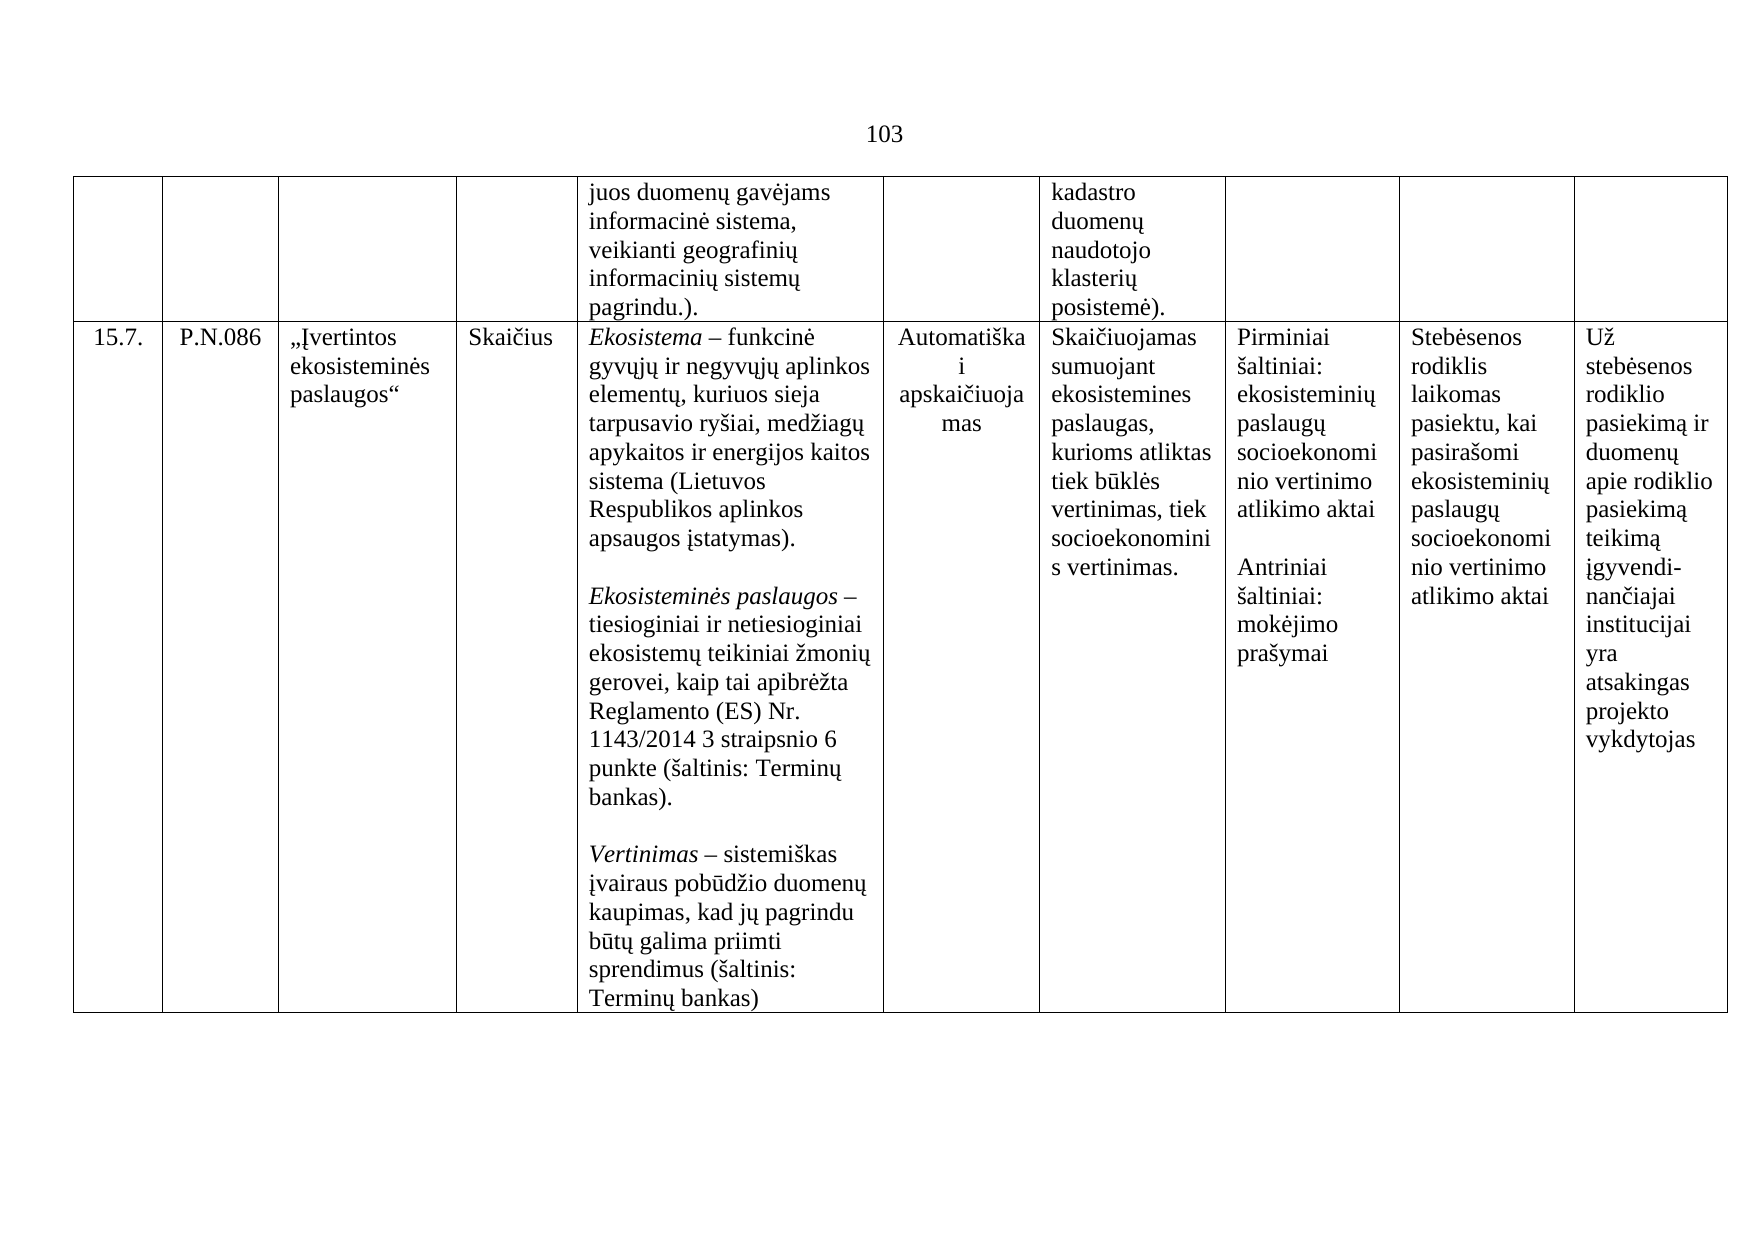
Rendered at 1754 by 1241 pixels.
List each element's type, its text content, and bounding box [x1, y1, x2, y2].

table_cell [1400, 177, 1574, 321]
table_cell juos duomenų gavėjams informacinė sistema, veikianti geografinių informacinių sistemų pagrindu.). [578, 177, 883, 321]
table_cell Pirminiai šaltiniai: ekosisteminių paslaugų socioekonominio vertinimo atlikimo aktai Antriniai šaltiniai: mokėjimo prašymai [1226, 322, 1399, 1012]
table_cell „Įvertintos ekosisteminės paslaugos“ [279, 322, 456, 1012]
table_cell Už stebėsenos rodiklio pasiekimą ir duomenų apie rodiklio pasiekimą teikimą įgyvendi-nančiajai institucijai yra atsakingas projekto vykdytojas [1575, 322, 1727, 1012]
table_cell [279, 177, 456, 321]
table_cell Automatiškai apskaičiuojamas [884, 322, 1039, 1012]
table_cell Stebėsenos rodiklis laikomas pasiektu, kai pasirašomi ekosisteminių paslaugų socioekonominio vertinimo atlikimo aktai [1400, 322, 1574, 1012]
table_cell [884, 177, 1039, 321]
table_cell Skaičiuojamas sumuojant ekosistemines paslaugas, kurioms atliktas tiek būklės vertinimas, tiek socioekonominis vertinimas. [1040, 322, 1225, 1012]
table_cell kadastro duomenų naudotojo klasterių posistemė). [1040, 177, 1225, 321]
table_cell [74, 177, 162, 321]
table_cell P.N.086 [163, 322, 278, 1012]
table_cell [1226, 177, 1399, 321]
table_cell 15.7. [74, 322, 162, 1012]
table_cell [163, 177, 278, 321]
table_cell Ekosistema – funkcinė gyvųjų ir negyvųjų aplinkos elementų, kuriuos sieja tarpusavio ryšiai, medžiagų apykaitos ir energijos kaitos sistema (Lietuvos Respublikos aplinkos apsaugos įstatymas). Ekosisteminės paslaugos – tiesioginiai ir netiesioginiai ekosistemų teikiniai žmonių gerovei, kaip tai apibrėžta Reglamento (ES) Nr. 1143/2014 3 straipsnio 6 punkte (šaltinis: Terminų bankas). Vertinimas – sistemiškas įvairaus pobūdžio duomenų kaupimas, kad jų pagrindu būtų galima priimti sprendimus (šaltinis: Terminų bankas) [578, 322, 883, 1012]
table_cell [457, 177, 577, 321]
table_cell Skaičius [457, 322, 577, 1012]
table_cell [1575, 177, 1727, 321]
